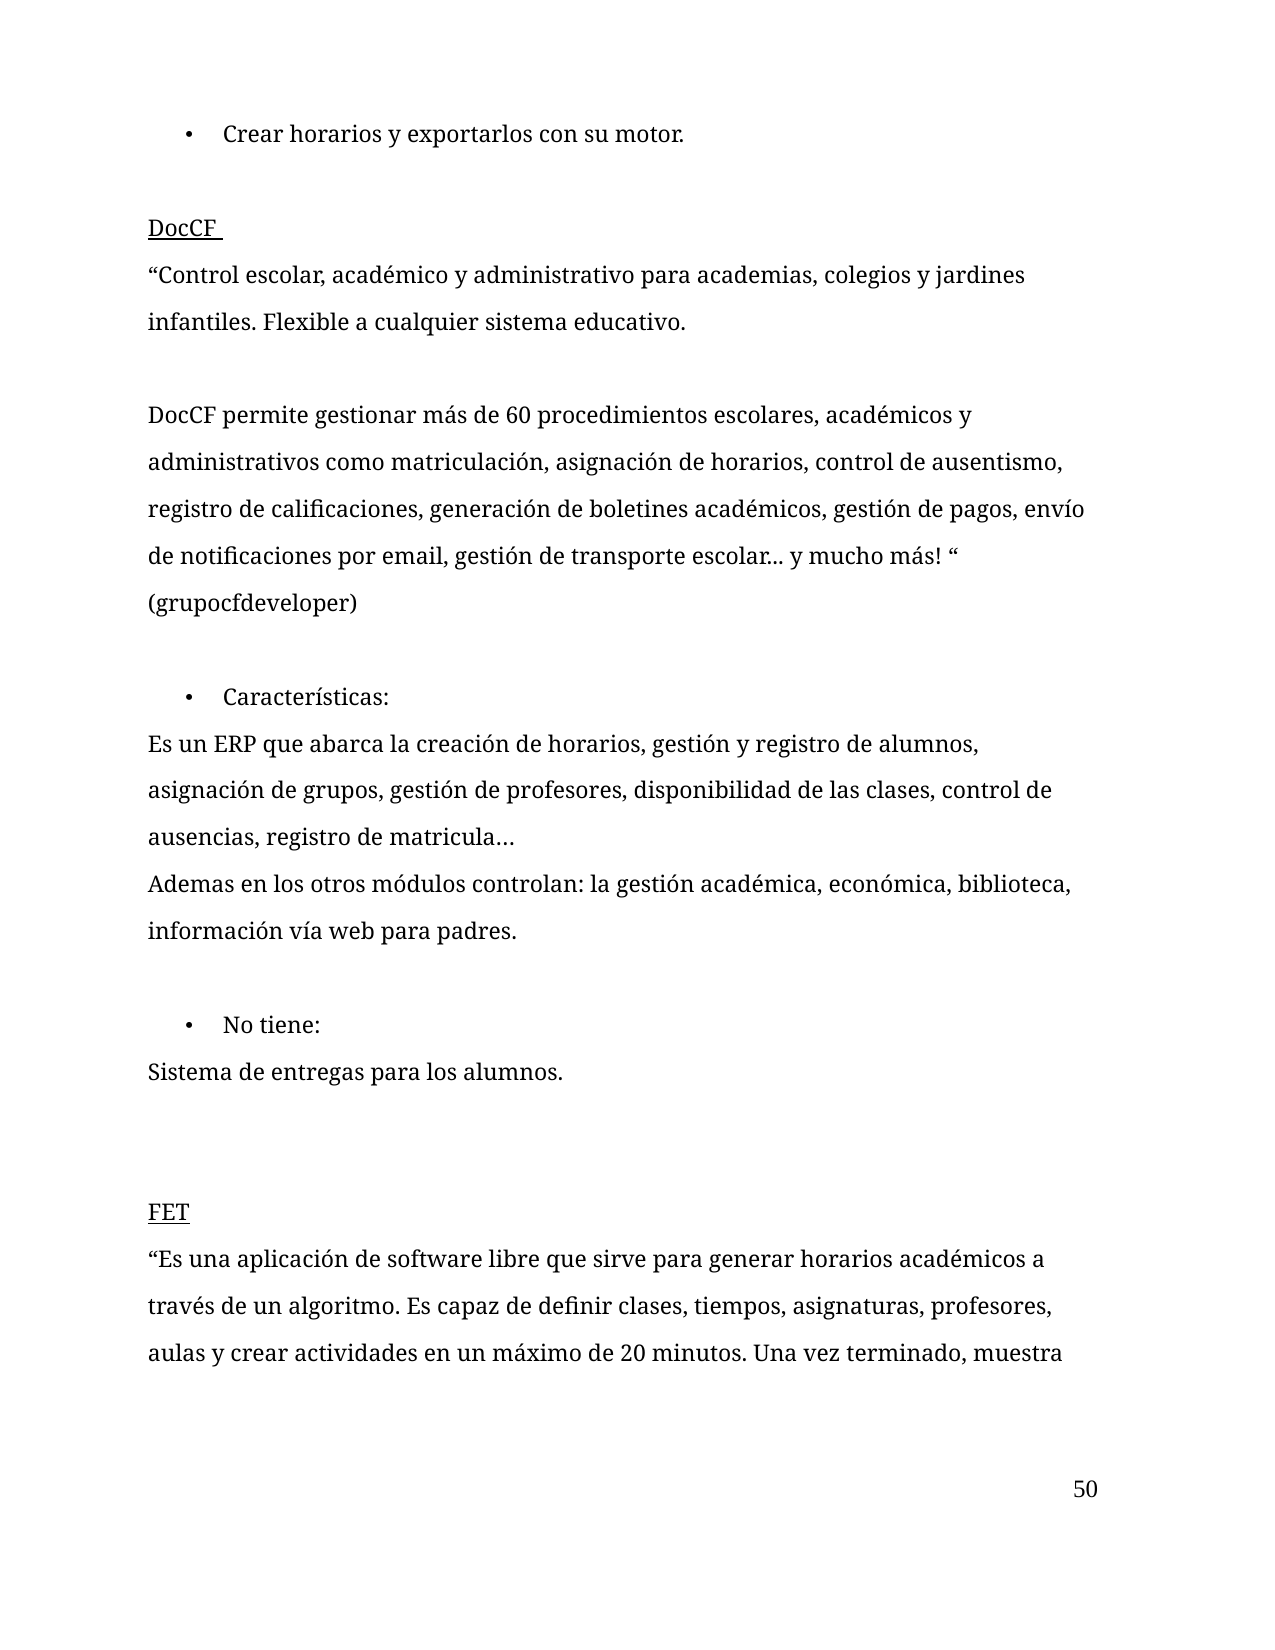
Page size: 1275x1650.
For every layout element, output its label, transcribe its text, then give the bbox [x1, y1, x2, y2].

list Crear horarios y exportarlos con su motor. [185, 118, 1098, 149]
text Ademas en los otros módulos controlan: la gestión académica, económica, biblioteca, información vía web para padres. [148, 868, 1098, 946]
text Es un ERP que abarca la creación de horarios, gestión y registro de alumnos, asignación de grupos, gestión de profesores, disponibilidad de las clases, control de ausencias, registro de matricula… [148, 727, 1098, 852]
text FET [148, 1196, 1098, 1227]
text DocCF [148, 212, 1098, 243]
list Características: [185, 681, 1098, 712]
list No tiene: [185, 1009, 1098, 1040]
text Sistema de entregas para los alumnos. [148, 1056, 1098, 1087]
text DocCF permite gestionar más de 60 procedimientos escolares, académicos y administrativos como matriculación, asignación de horarios, control de ausentismo, registro de calificaciones, generación de boletines académicos, gestión de pagos, envío de notificaciones por email, gestión de transporte escolar... y mucho más! “ (grupocfdeveloper) [148, 399, 1098, 618]
text “Es una aplicación de software libre que sirve para generar horarios académicos a través de un algoritmo. Es capaz de definir clases, tiempos, asignaturas, profesores, aulas y crear actividades en un máximo de 20 minutos. Una vez terminado, muestra [148, 1243, 1098, 1368]
text “Control escolar, académico y administrativo para academias, colegios y jardines infantiles. Flexible a cualquier sistema educativo. [148, 259, 1098, 337]
